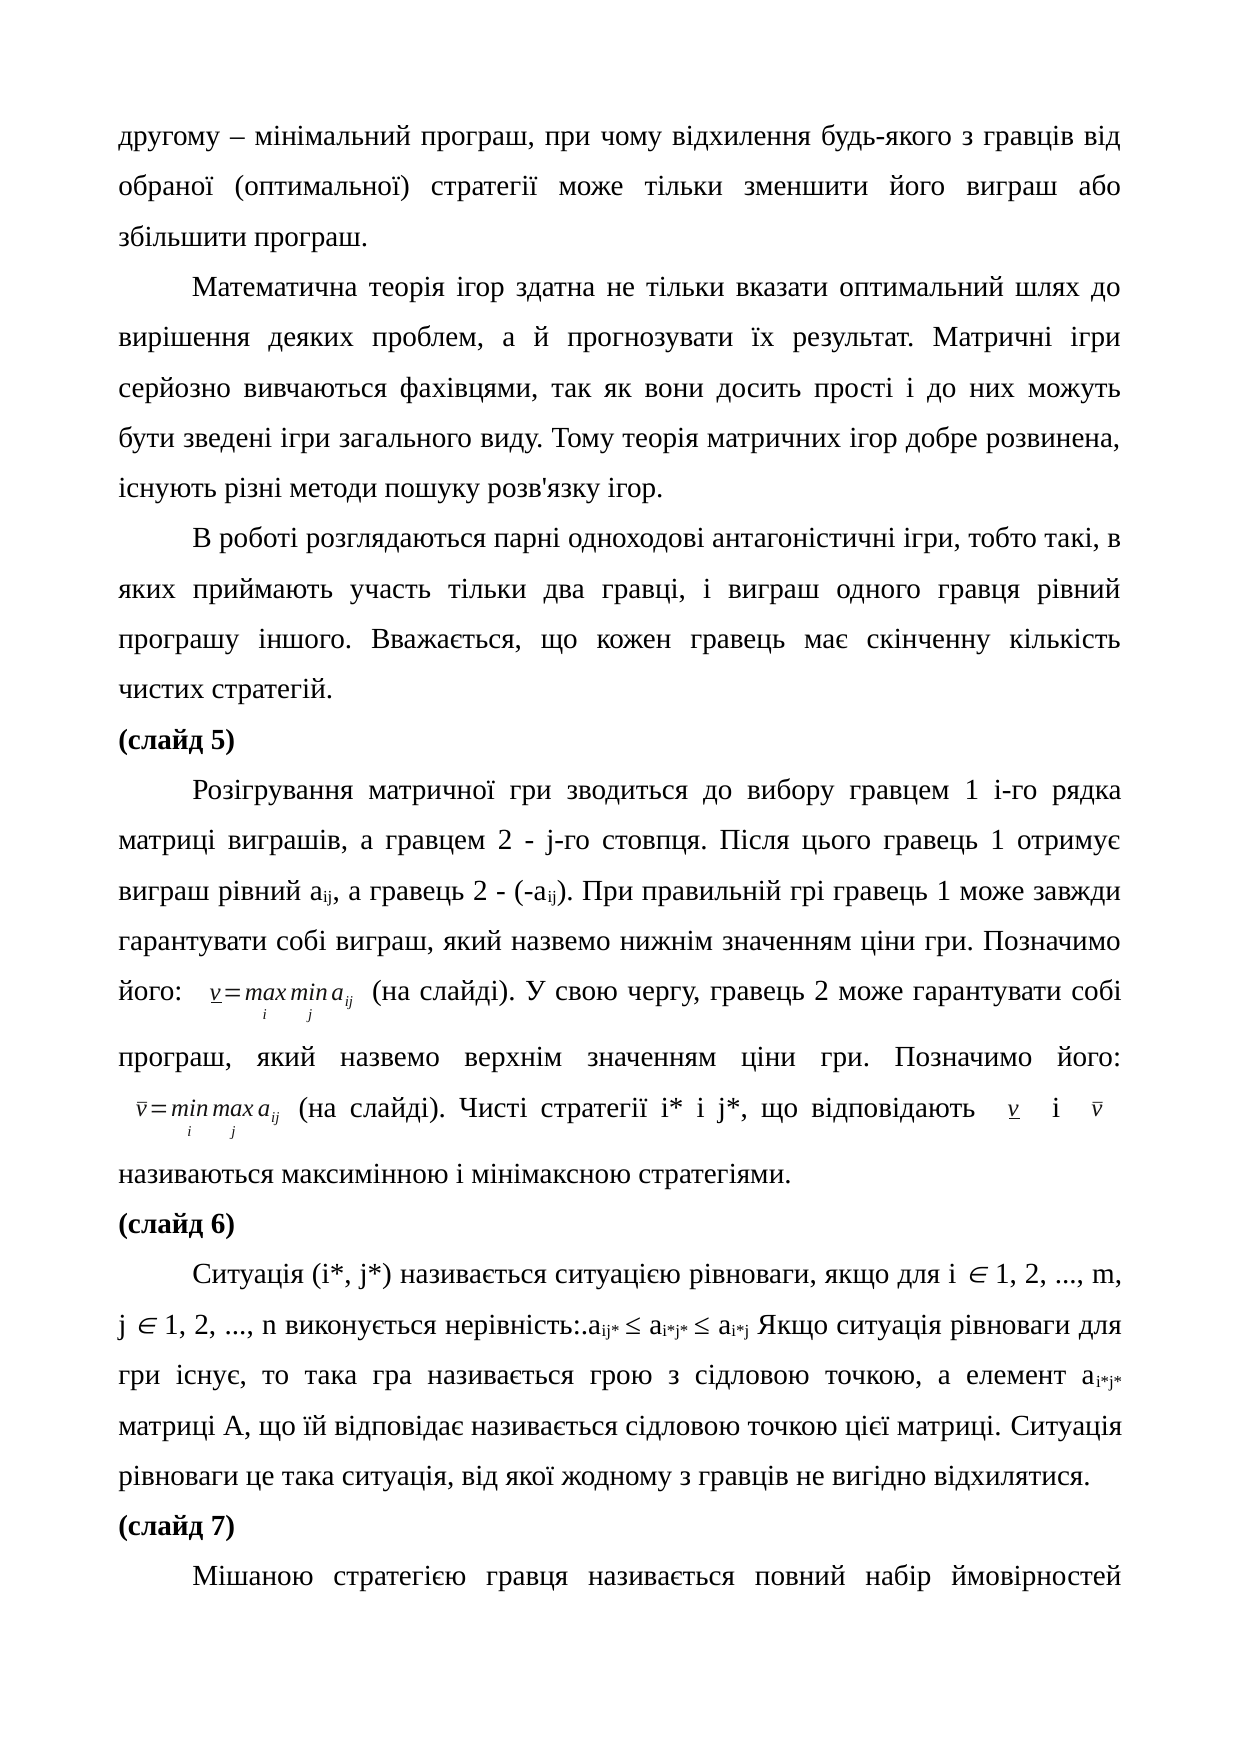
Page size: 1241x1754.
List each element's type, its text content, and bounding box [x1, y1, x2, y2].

text Математична теорія ігор здатна не тільки вказати оптимальний шлях до вирішення деяких проблем, а й прогнозувати їх результат. Матричні ігри серйозно вивчаються фахівцями, так як вони досить прості і до них можуть бути зведені ігри загального виду. Тому теорія матричних ігор добре розвинена, існують різні методи пошуку розв'язку ігор. [118, 269, 1122, 504]
text Мішаною стратегією гравця називається повний набір ймовірностей [118, 1558, 1122, 1592]
text другому – мінімальний програш, при чому відхилення будь-якого з гравців від обраної (оптимальної) стратегії може тільки зменшити його виграш або збільшити програш. [118, 118, 1122, 252]
text Розігрування матричної гри зводиться до вибору гравцем 1 i-го рядка матриці виграшів, а гравцем 2 - j-го стовпця. Після цього гравець 1 отримує виграш рівний аij, а гравець 2 - (-аij). При правильній грі гравець 1 може завжди гарантувати собі виграш, який назвемо нижнім значенням ціни гри. Позначимо його: (на слайді). У свою чергу, гравець 2 може гарантувати собі програш, який назвемо верхнім значенням ціни гри. Позначимо його:(на слайді). Чисті стратегії i* і j*, що відповідають і називаються максимінною і мінімаксною стратегіями. [118, 772, 1122, 1189]
text Ситуація (i*, j*) називається ситуацією рівноваги, якщо для i ∈ 1, 2, ..., m, j ∈ 1, 2, ..., n виконується нерівність:.aij* ≤ ai*j* ≤ ai*j Якщо ситуація рівноваги для гри існує, то така гра називається грою з сідловою точкою, а елемент ai*j* матриці А, що їй відповідає називається сідловою точкою цієї матриці. Ситуація рівноваги це така ситуація, від якої жодному з гравців не вигідно відхилятися. [118, 1256, 1122, 1491]
list (слайд 7) [118, 1508, 1122, 1542]
list (слайд 5) [118, 722, 1122, 755]
list (слайд 6) [118, 1206, 1122, 1240]
text В роботі розглядаються парні одноходові антагоністичні ігри, тобто такі, в яких приймають участь тільки два гравці, і виграш одного гравця рівний програшу іншого. Вважається, що кожен гравець має скінченну кількість чистих стратегій. [118, 521, 1122, 705]
